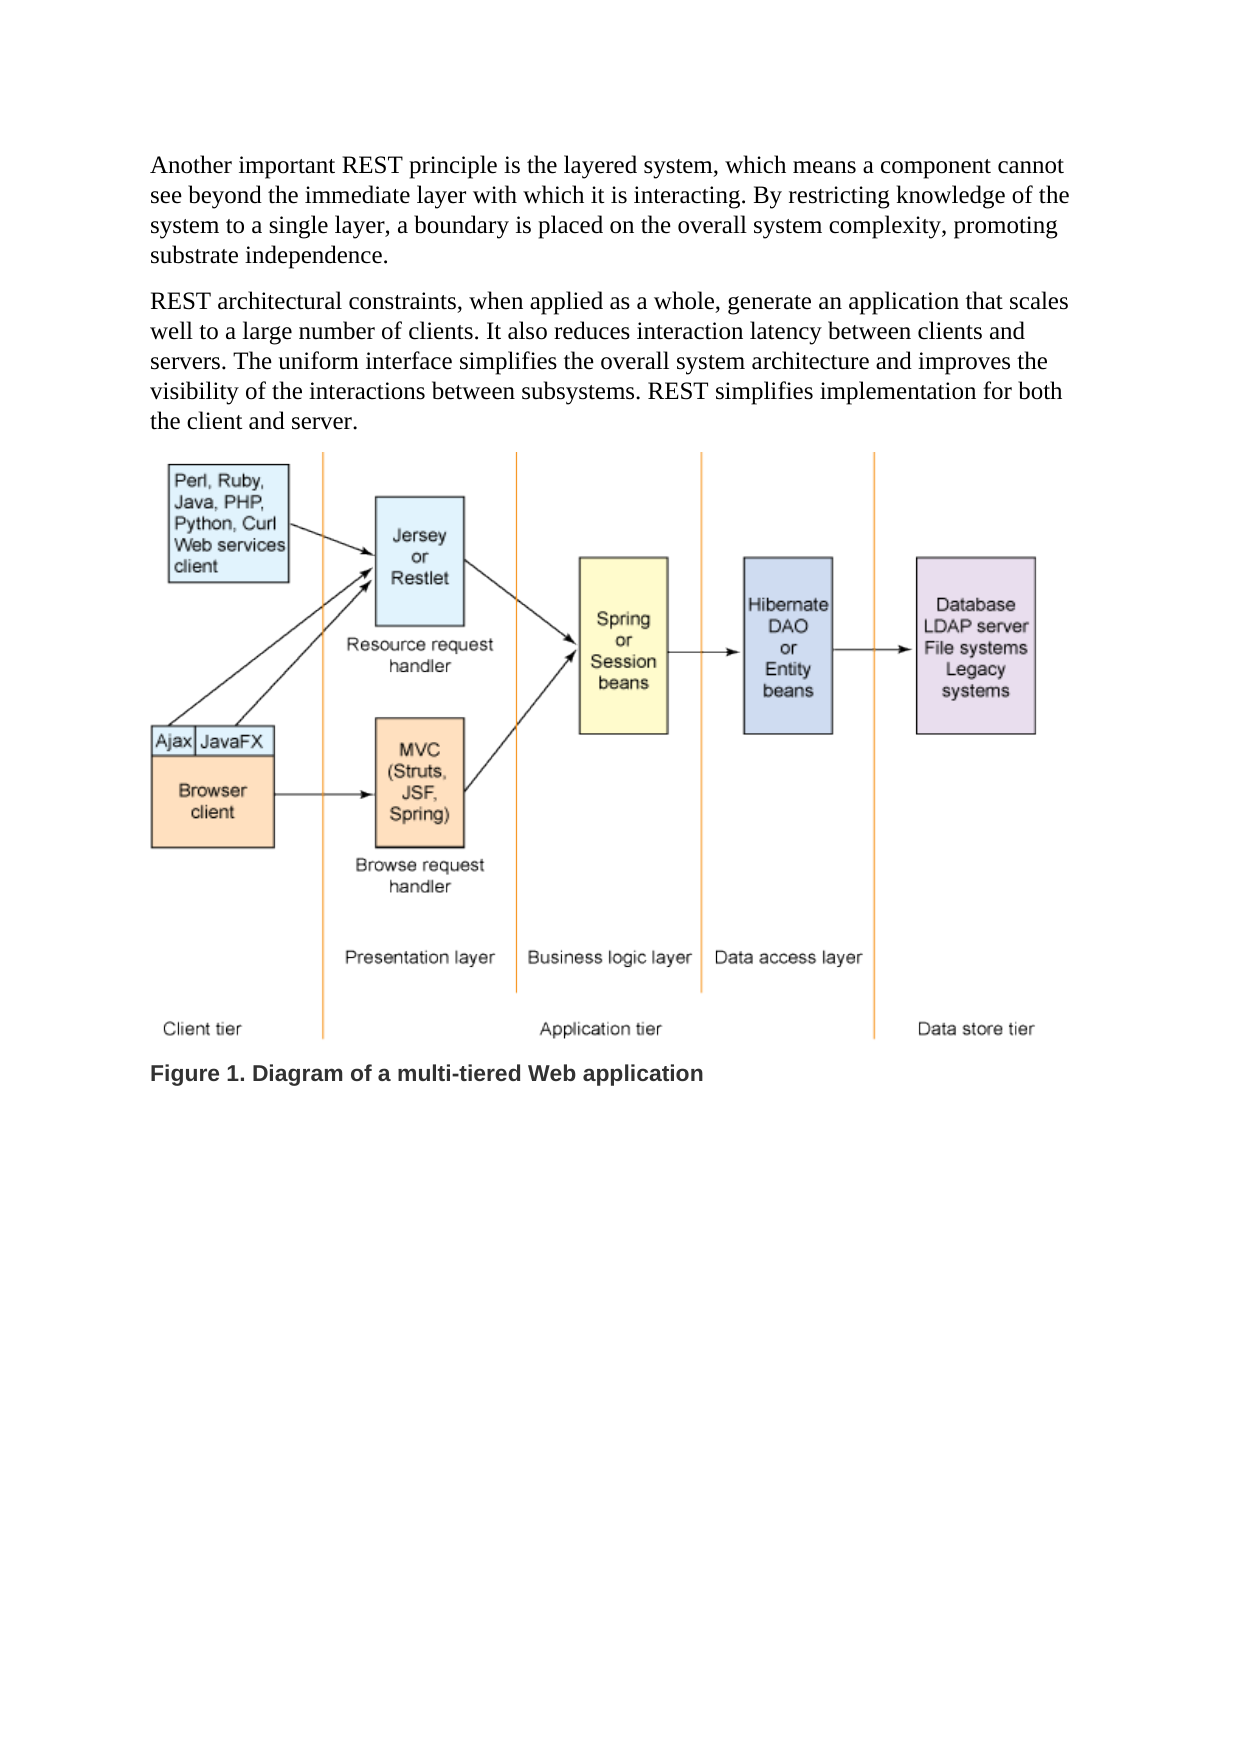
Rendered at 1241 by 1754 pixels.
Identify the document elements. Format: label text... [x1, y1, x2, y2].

text Figure 1. Diagram of a multi-tiered Web application [150, 1060, 1090, 1086]
text Another important REST principle is the layered system, which means a component cannot see beyond the immediate layer with which it is interacting. By restricting knowledge of the system to a single layer, a boundary is placed on the overall system complexity, promoting substrate independence. [150, 150, 1090, 268]
text REST architectural constraints, when applied as a whole, generate an application that scales well to a large number of clients. It also reduces interaction latency between clients and servers. The uniform interface simplifies the overall system architecture and improves the visibility of the interactions between subsystems. REST simplifies implementation for both the client and server. [150, 286, 1090, 434]
